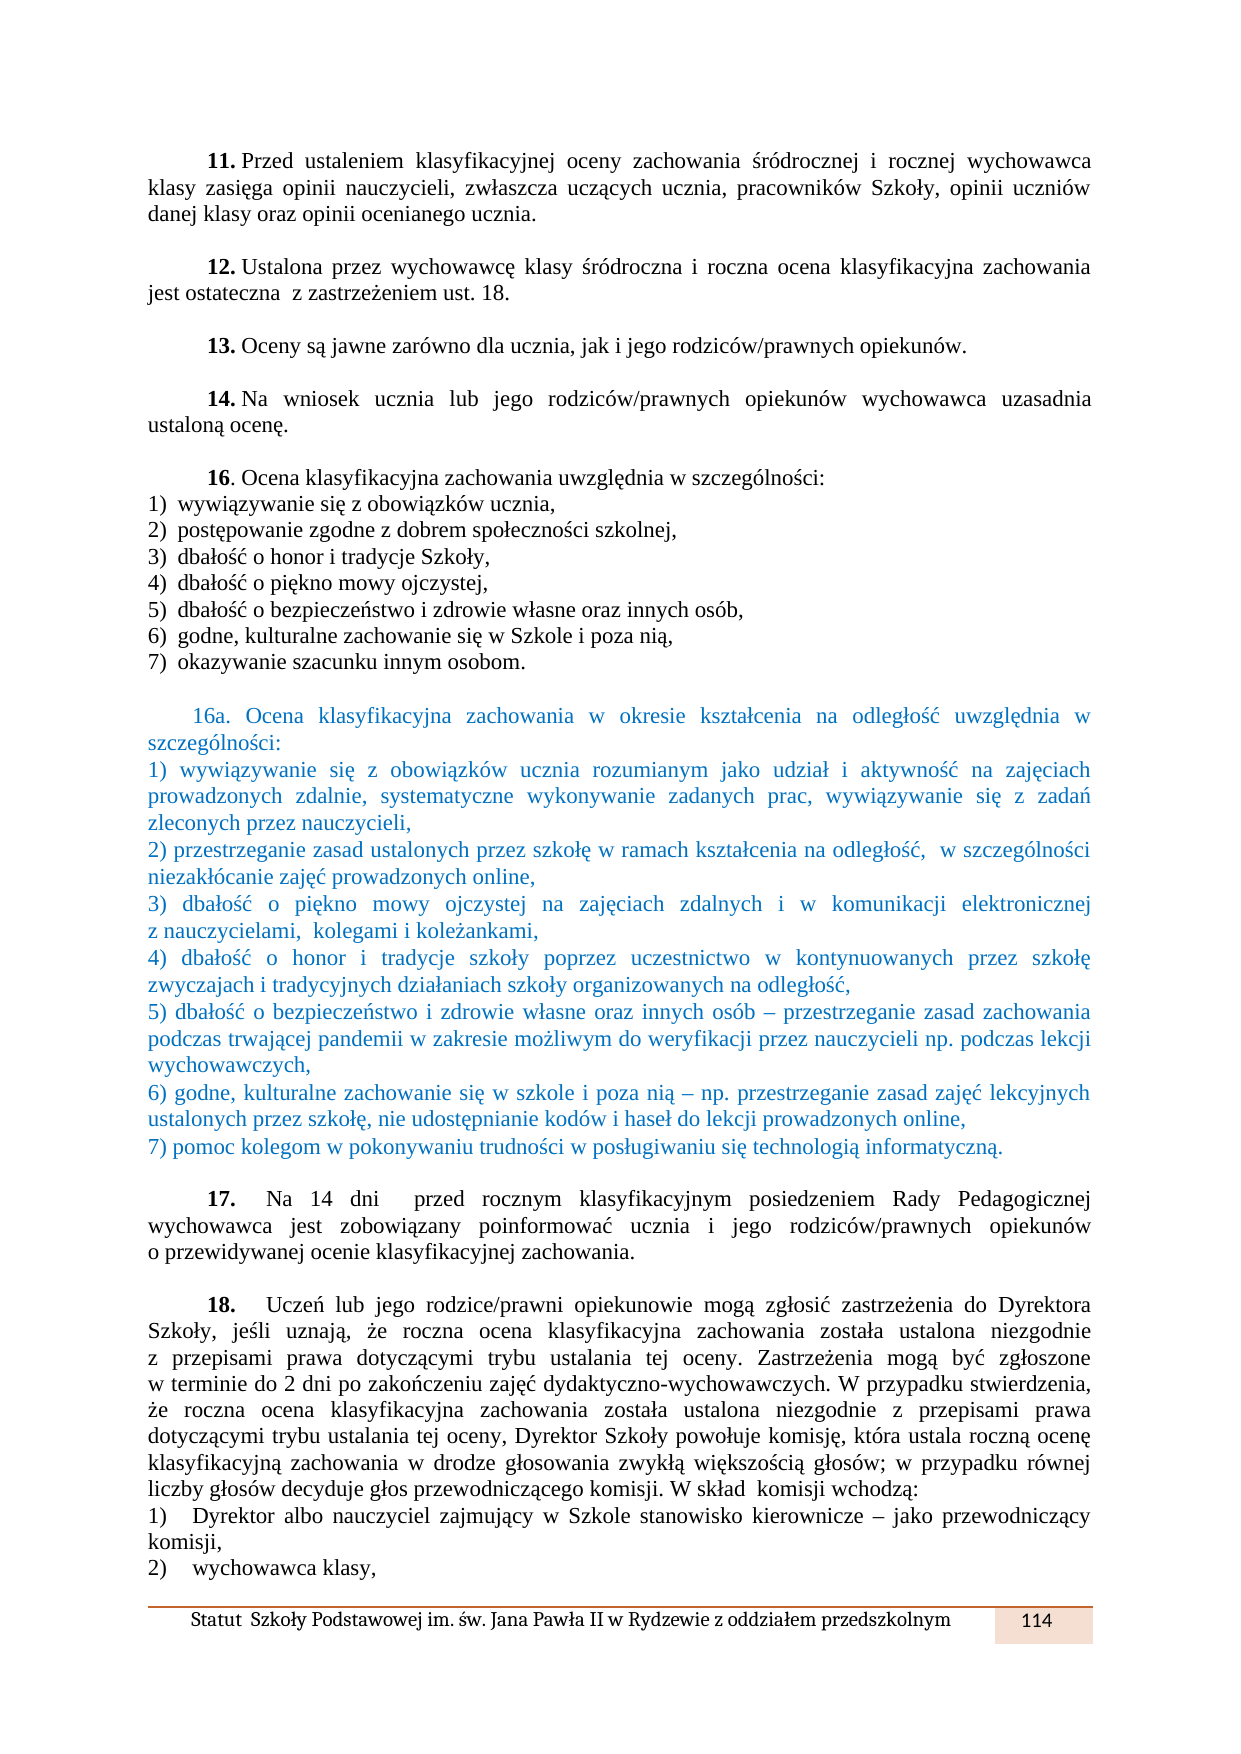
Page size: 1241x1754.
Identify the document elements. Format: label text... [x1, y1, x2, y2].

list postępowanie zgodne z dobrem społeczności szkolnej, [148, 517, 1093, 543]
text 1) wywiązywanie się z obowiązków ucznia rozumianym jako udział i aktywność na zajęciach prowadzonych zdalnie, systematyczne wykonywanie zadanych prac, wywiązywanie się z zadań zleconych przez nauczycieli, [148, 756, 1093, 835]
list Przed ustaleniem klasyfikacyjnej oceny zachowania śródrocznej i rocznej wychowawca klasy zasięga opinii nauczycieli, zwłaszcza uczących ucznia, pracowników Szkoły, opinii uczniów danej klasy oraz opinii ocenianego ucznia. [148, 148, 1093, 227]
list dbałość o honor i tradycje Szkoły, [148, 543, 1093, 569]
text 3) dbałość o piękno mowy ojczystej na zajęciach zdalnych i w komunikacji elektronicznej z nauczycielami, kolegami i koleżankami, [148, 891, 1093, 943]
text 16a. Ocena klasyfikacyjna zachowania w okresie kształcenia na odległość uwzględnia w szczególności: [148, 702, 1093, 755]
list dbałość o piękno mowy ojczystej, [148, 569, 1093, 596]
text 6) godne, kulturalne zachowanie się w szkole i poza nią – np. przestrzeganie zasad zajęć lekcyjnych ustalonych przez szkołę, nie udostępnianie kodów i haseł do lekcji prowadzonych online, [148, 1079, 1093, 1131]
list Na 14 dni przed rocznym klasyfikacyjnym posiedzeniem Rady Pedagogicznej wychowawca jest zobowiązany poinformować ucznia i jego rodziców/prawnych opiekunów o przewidywanej ocenie klasyfikacyjnej zachowania. [148, 1185, 1093, 1264]
list Uczeń lub jego rodzice/prawni opiekunowie mogą zgłosić zastrzeżenia do Dyrektora Szkoły, jeśli uznają, że roczna ocena klasyfikacyjna zachowania została ustalona niezgodnie z przepisami prawa dotyczącymi trybu ustalania tej oceny. Zastrzeżenia mogą być zgłoszone w terminie do 2 dni po zakończeniu zajęć dydaktyczno-wychowawczych. W przypadku stwierdzenia, że roczna ocena klasyfikacyjna zachowania została ustalona niezgodnie z przepisami prawa dotyczącymi trybu ustalania tej oceny, Dyrektor Szkoły powołuje komisję, która ustala roczną ocenę klasyfikacyjną zachowania w drodze głosowania zwykłą większością głosów; w przypadku równej liczby głosów decyduje głos przewodniczącego komisji. W skład komisji wchodzą: [148, 1291, 1093, 1502]
list wychowawca klasy, [148, 1554, 1093, 1581]
list Dyrektor albo nauczyciel zajmujący w Szkole stanowisko kierownicze – jako przewodniczący komisji, [148, 1502, 1093, 1554]
list Oceny są jawne zarówno dla ucznia, jak i jego rodziców/prawnych opiekunów. [148, 332, 1093, 358]
list godne, kulturalne zachowanie się w Szkole i poza nią, [148, 622, 1093, 648]
list Na wniosek ucznia lub jego rodziców/prawnych opiekunów wychowawca uzasadnia ustaloną ocenę. [148, 385, 1093, 437]
text 16. Ocena klasyfikacyjna zachowania uwzględnia w szczególności: [148, 464, 1093, 490]
text 4) dbałość o honor i tradycje szkoły poprzez uczestnictwo w kontynuowanych przez szkołę zwyczajach i tradycyjnych działaniach szkoły organizowanych na odległość, [148, 944, 1093, 997]
text 2) przestrzeganie zasad ustalonych przez szkołę w ramach kształcenia na odległość, w szczególności niezakłócanie zajęć prowadzonych online, [148, 837, 1093, 889]
list wywiązywanie się z obowiązków ucznia, [148, 490, 1093, 517]
text 5) dbałość o bezpieczeństwo i zdrowie własne oraz innych osób – przestrzeganie zasad zachowania podczas trwającej pandemii w zakresie możliwym do weryfikacji przez nauczycieli np. podczas lekcji wychowawczych, [148, 998, 1093, 1077]
list Ustalona przez wychowawcę klasy śródroczna i roczna ocena klasyfikacyjna zachowania jest ostateczna z zastrzeżeniem ust. 18. [148, 253, 1093, 306]
text 7) pomoc kolegom w pokonywaniu trudności w posługiwaniu się technologią informatyczną. [148, 1133, 1093, 1159]
list dbałość o bezpieczeństwo i zdrowie własne oraz innych osób, [148, 596, 1093, 622]
list okazywanie szacunku innym osobom. [148, 648, 1093, 675]
